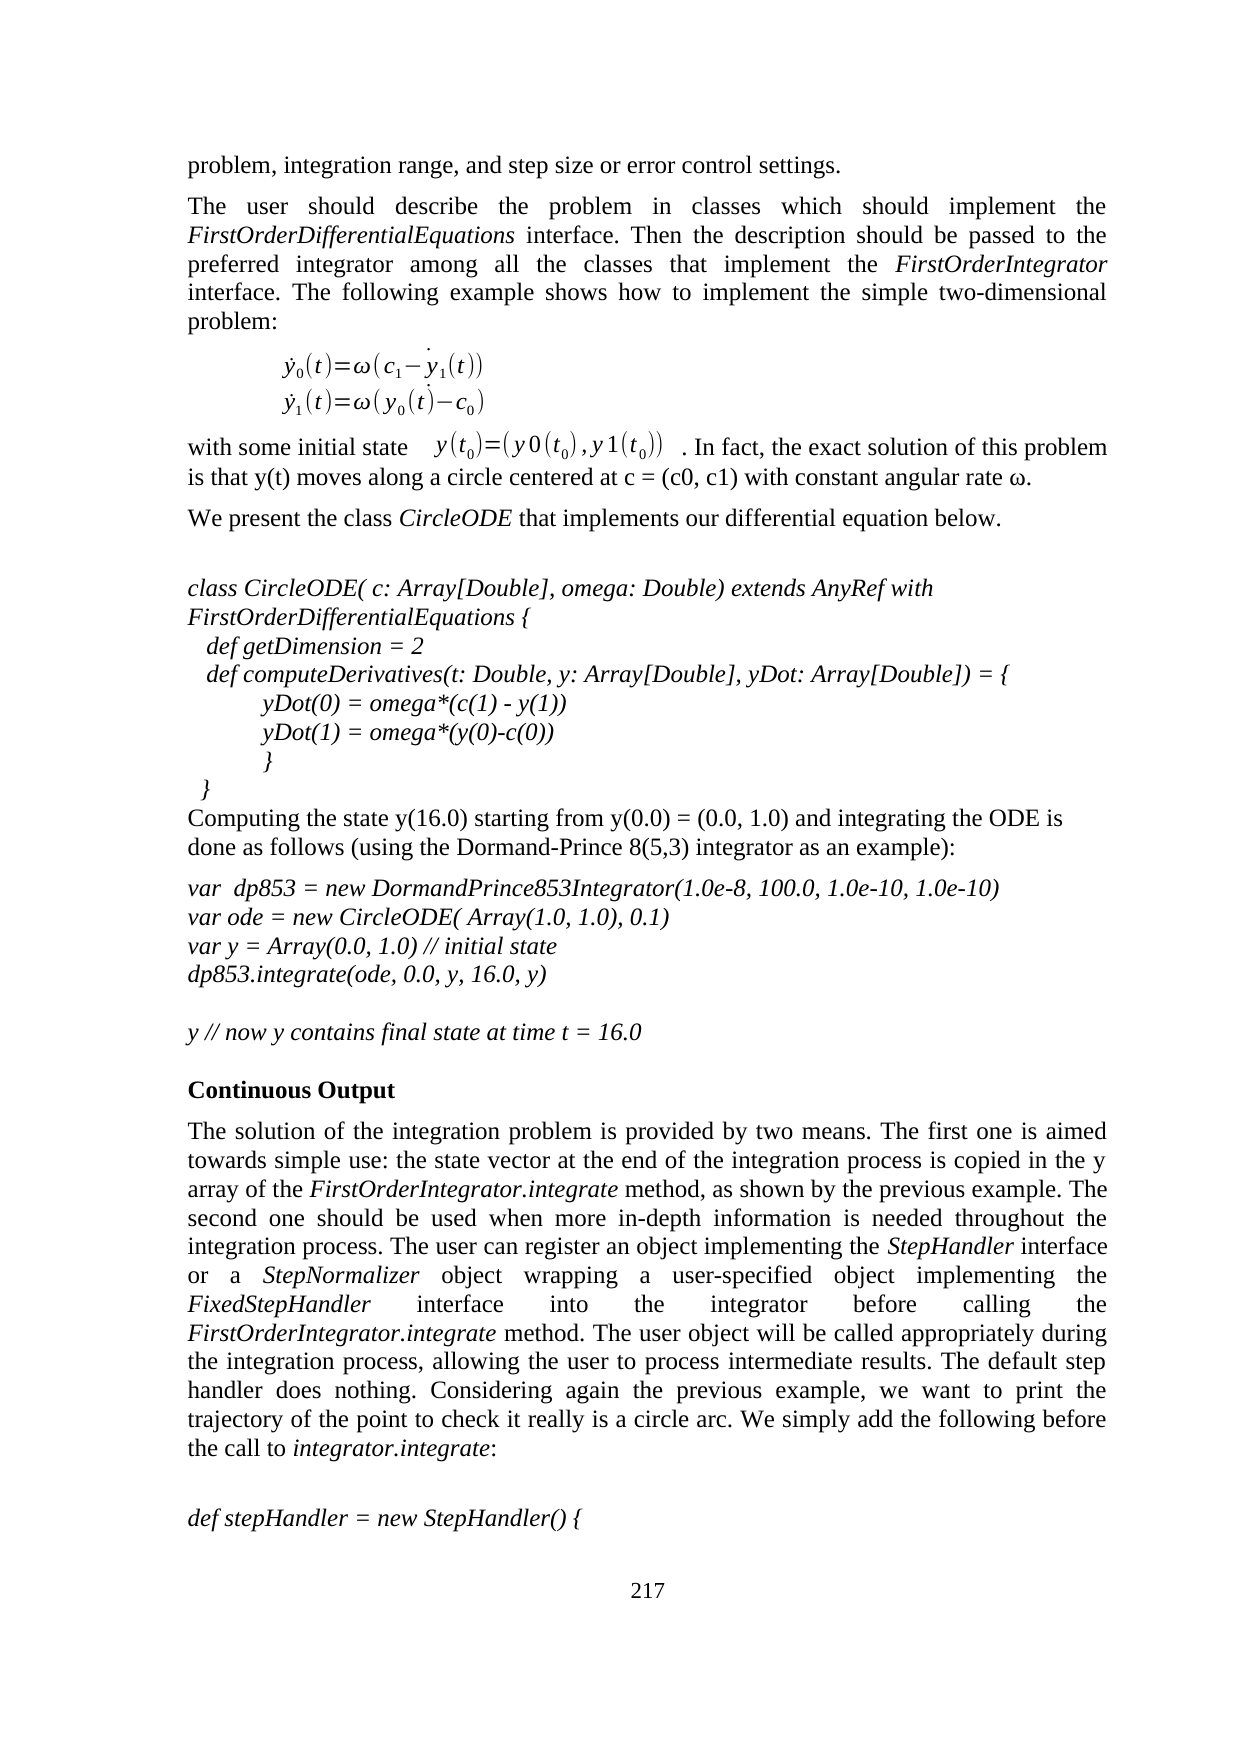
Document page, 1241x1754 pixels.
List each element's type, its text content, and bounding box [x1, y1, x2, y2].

text The solution of the integration problem is provided by two means. The first one is aimed towards simple use: the state vector at the end of the integration process is copied in the y array of the FirstOrderIntegrator.integrate method, as shown by the previous example. The second one should be used when more in-depth information is needed throughout the integration process. The user can register an object implementing the StepHandler interface or a StepNormalizer object wrapping a user-specified object implementing the FixedStepHandler interface into the integrator before calling the FirstOrderIntegrator.integrate method. The user object will be called appropriately during the integration process, allowing the user to process intermediate results. The default step handler does nothing. Considering again the previous example, we want to print the trajectory of the point to check it really is a circle arc. We simply add the following before the call to integrator.integrate: [187, 1116, 1108, 1461]
text var ode = new CircleODE( Array(1.0, 1.0), 0.1) [187, 902, 1108, 931]
text var y = Array(0.0, 1.0) // initial state [187, 931, 1108, 959]
text Continuous Output [187, 1075, 1108, 1104]
text problem, integration range, and step size or error control settings. [187, 150, 1108, 179]
text with some initial state . In fact, the exact solution of this problem is that y(t) moves along a circle centered at c = (c0, c1) with constant angular rate ω. [187, 431, 1108, 491]
text def getDimension = 2 [187, 631, 1108, 659]
text var dp853 = new DormandPrince853Integrator(1.0e-8, 100.0, 1.0e-10, 1.0e-10) [187, 873, 1108, 902]
text yDot(1) = omega*(y(0)-c(0)) [187, 717, 1108, 746]
text } [187, 746, 1108, 774]
text yDot(0) = omega*(c(1) - y(1)) [187, 688, 1108, 717]
text Computing the state y(16.0) starting from y(0.0) = (0.0, 1.0) and integrating the ODE is done as follows (using the Dormand-Prince 8(5,3) integrator as an example): [187, 803, 1108, 861]
text } [187, 774, 1108, 803]
text class CircleODE( c: Array[Double], omega: Double) extends AnyRef with FirstOrderDifferentialEquations { [187, 573, 1108, 631]
text y // now y contains final state at time t = 16.0 [187, 1017, 1108, 1046]
text def stepHandler = new StepHandler() { [187, 1503, 1108, 1531]
text We present the class CircleODE that implements our differential equation below. [187, 503, 1108, 532]
text def computeDerivatives(t: Double, y: Array[Double], yDot: Array[Double]) = { [187, 659, 1108, 688]
text The user should describe the problem in classes which should implement the FirstOrderDifferentialEquations interface. Then the description should be passed to the preferred integrator among all the classes that implement the FirstOrderIntegrator interface. The following example shows how to implement the simple two-dimensional problem: [187, 191, 1108, 335]
text dp853.integrate(ode, 0.0, y, 16.0, y) [187, 959, 1108, 988]
